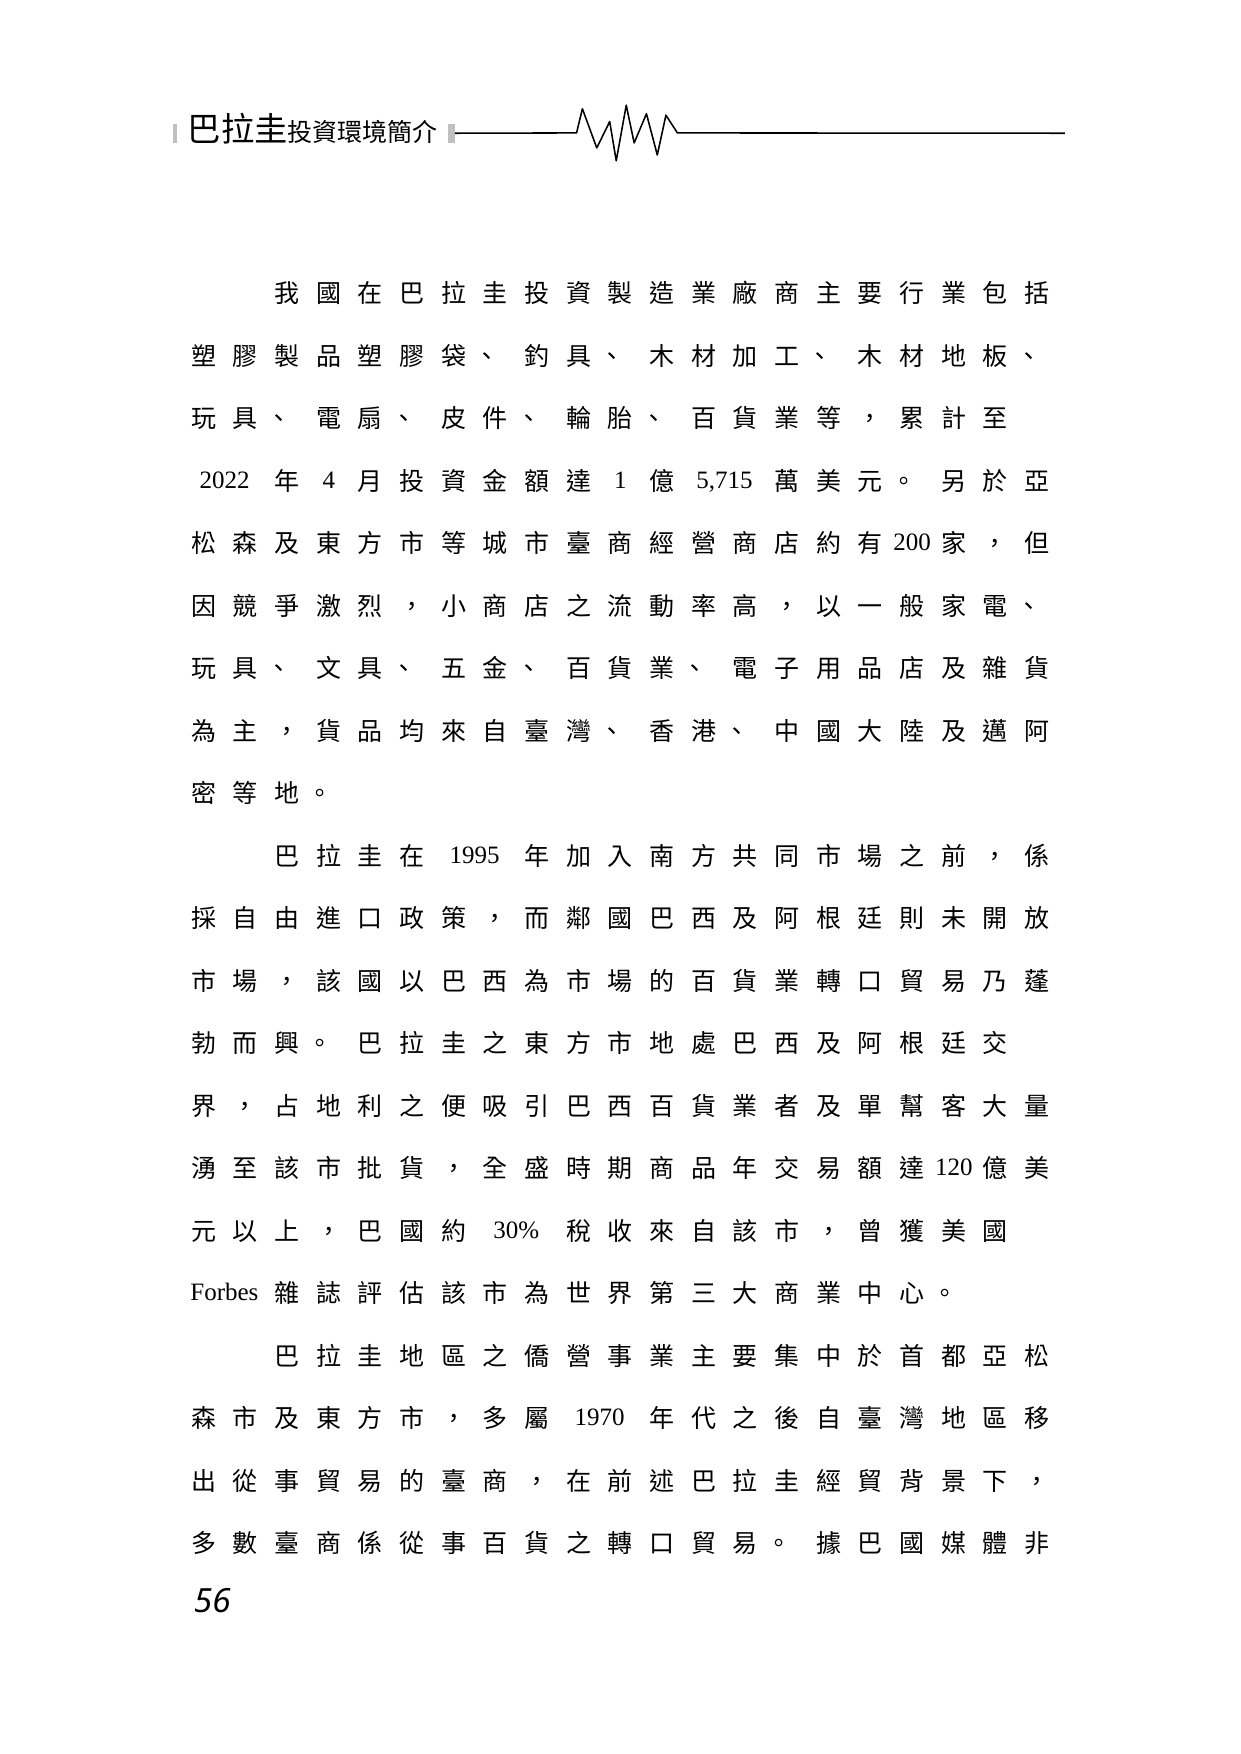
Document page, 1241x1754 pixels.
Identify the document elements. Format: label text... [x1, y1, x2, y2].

text 我國在巴拉圭投資製造業廠商主要行業包括塑膠製品塑膠袋、釣具、木材加工、木材地板、玩具、電扇、皮件、輪胎、百貨業等，累計至2022年4月投資金額達1億5,715萬美元。另於亞松森及東方市等城市臺商經營商店約有200家，但因競爭激烈，小商店之流動率高，以一般家電、玩具、文具、五金、百貨業、電子用品店及雜貨為主，貨品均來自臺灣、香港、中國大陸及邁阿密等地。 [183, 250, 1058, 813]
text 巴拉圭地區之僑營事業主要集中於首都亞松森市及東方市，多屬1970年代之後自臺灣地區移出從事貿易的臺商，在前述巴拉圭經貿背景下，多數臺商係從事百貨之轉口貿易。據巴國媒體非 [183, 1313, 1058, 1563]
text 巴拉圭在1995年加入南方共同市場之前，係採自由進口政策，而鄰國巴西及阿根廷則未開放市場，該國以巴西為市場的百貨業轉口貿易乃蓬勃而興。巴拉圭之東方市地處巴西及阿根廷交界，占地利之便吸引巴西百貨業者及單幫客大量湧至該市批貨，全盛時期商品年交易額達120億美元以上，巴國約30%稅收來自該市，曾獲美國Forbes雜誌評估該市為世界第三大商業中心。 [183, 813, 1058, 1313]
